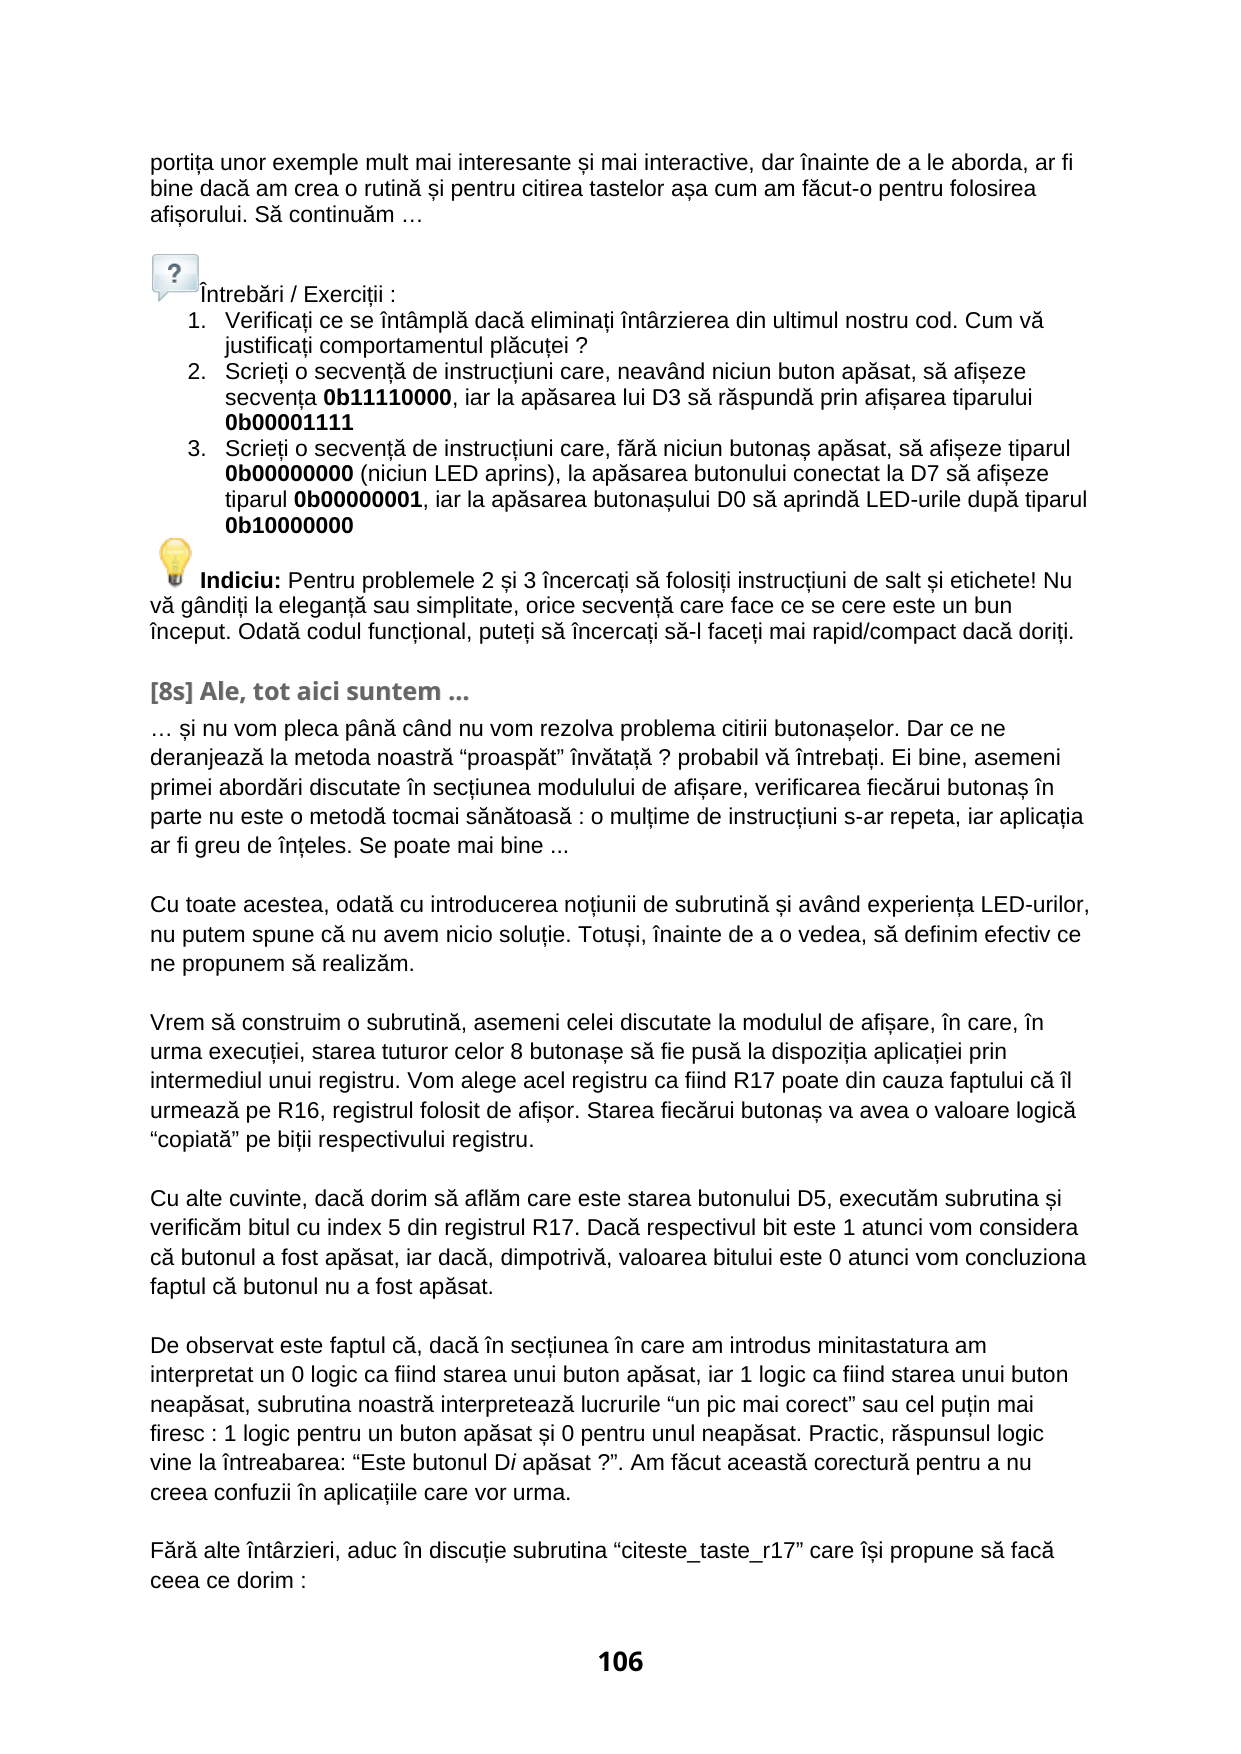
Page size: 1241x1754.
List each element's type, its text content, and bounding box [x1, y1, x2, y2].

text Indiciu: Pentru problemele 2 și 3 încercați să folosiți instrucțiuni de salt și etichete! Nu vă gândiți la eleganță sau simplitate, orice secvență care face ce se cere este un bun început. Odată codul funcțional, puteți să încercați să-l faceți mai rapid/compact dacă doriți. [150, 538, 1091, 644]
text De observat este faptul că, dacă în secțiunea în care am introdus minitastatura am interpretat un 0 logic ca fiind starea unui buton apăsat, iar 1 logic ca fiind starea unui buton neapăsat, subrutina noastră interpretează lucrurile “un pic mai corect” sau cel puțin mai firesc : 1 logic pentru un buton apăsat și 0 pentru unul neapăsat. Practic, răspunsul logic vine la întreabarea: “Este butonul Di apăsat ?”. Am făcut această corectură pentru a nu creea confuzii în aplicațiile care vor urma. [150, 1333, 1091, 1505]
list Scrieți o secvență de instrucțiuni care, fără niciun butonaș apăsat, să afișeze tiparul 0b00000000 (niciun LED aprins), la apăsarea butonului conectat la D7 să afișeze tiparul 0b00000001, iar la apăsarea butonașului D0 să aprindă LED-urile după tiparul 0b10000000 [187, 436, 1091, 538]
list Verificați ce se întâmplă dacă eliminați întârzierea din ultimul nostru cod. Cum vă justificați comportamentul plăcuței ? [187, 307, 1091, 359]
list Scrieți o secvență de instrucțiuni care, neavând niciun buton apăsat, să afișeze secvența 0b11110000, iar la apăsarea lui D3 să răspundă prin afișarea tiparului 0b00001111 [187, 359, 1091, 436]
text Întrebări / Exerciții : [150, 252, 1091, 307]
text Vrem să construim o subrutină, asemeni celei discutate la modulul de afișare, în care, în urma execuției, starea tuturor celor 8 butonașe să fie pusă la dispoziția aplicației prin intermediul unui registru. Vom alege acel registru ca fiind R17 poate din cauza faptului că îl urmează pe R16, registrul folosit de afișor. Starea fiecărui butonaș va avea o valoare logică “copiată” pe biții respectivului registru. [150, 1009, 1091, 1153]
text portița unor exemple mult mai interesante și mai interactive, dar înainte de a le aborda, ar fi bine dacă am crea o rutină și pentru citirea tastelor așa cum am făcut-o pentru folosirea afișorului. Să continuăm … [150, 150, 1091, 227]
text … și nu vom pleca până când nu vom rezolva problema citirii butonașelor. Dar ce ne deranjează la metoda noastră “proaspăt” învătață ? probabil vă întrebați. Ei bine, asemeni primei abordări discutate în secțiunea modulului de afișare, verificarea fiecărui butonaș în parte nu este o metodă tocmai sănătoasă : o mulțime de instrucțiuni s-ar repeta, iar aplicația ar fi greu de înțeles. Se poate mai bine ... [150, 716, 1091, 859]
picture [150, 538, 200, 588]
picture [150, 252, 200, 303]
text Fără alte întârzieri, aduc în discuție subrutina “citeste_taste_r17” care își propune să facă ceea ce dorim : [150, 1538, 1091, 1593]
subtitle [8s] Ale, tot aici suntem … [150, 673, 1091, 707]
text Cu alte cuvinte, dacă dorim să aflăm care este starea butonului D5, executăm subrutina și verificăm bitul cu index 5 din registrul R17. Dacă respectivul bit este 1 atunci vom considera că butonul a fost apăsat, iar dacă, dimpotrivă, valoarea bitului este 0 atunci vom concluziona faptul că butonul nu a fost apăsat. [150, 1186, 1091, 1299]
text Cu toate acestea, odată cu introducerea noțiunii de subrutină și având experiența LED-urilor, nu putem spune că nu avem nicio soluție. Totuși, înainte de a o vedea, să definim efectiv ce ne propunem să realizăm. [150, 892, 1091, 976]
